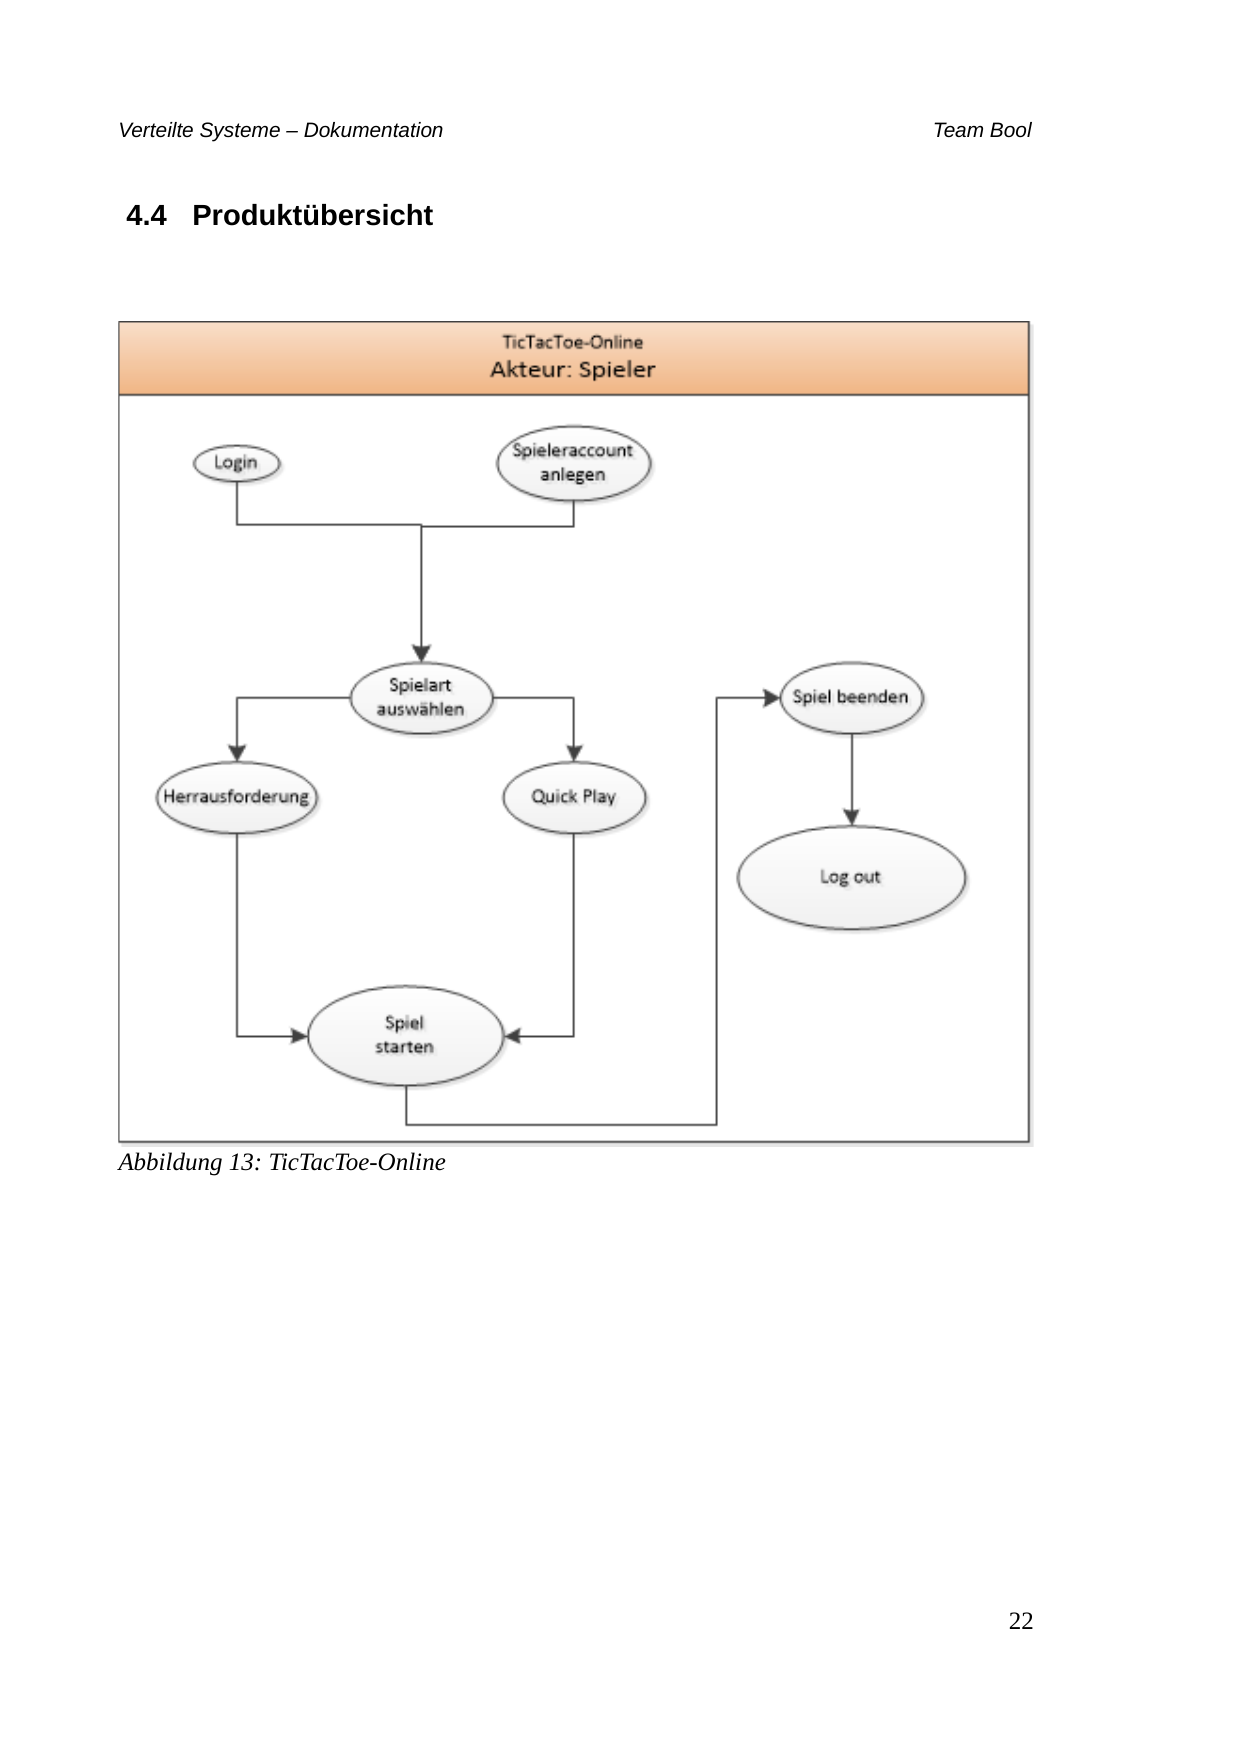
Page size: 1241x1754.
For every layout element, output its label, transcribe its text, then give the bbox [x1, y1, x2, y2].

text Abbildung 13: TicTacToe-Online [118, 1147, 1033, 1175]
subtitle Produktübersicht [118, 198, 1033, 231]
picture [118, 321, 1034, 1147]
